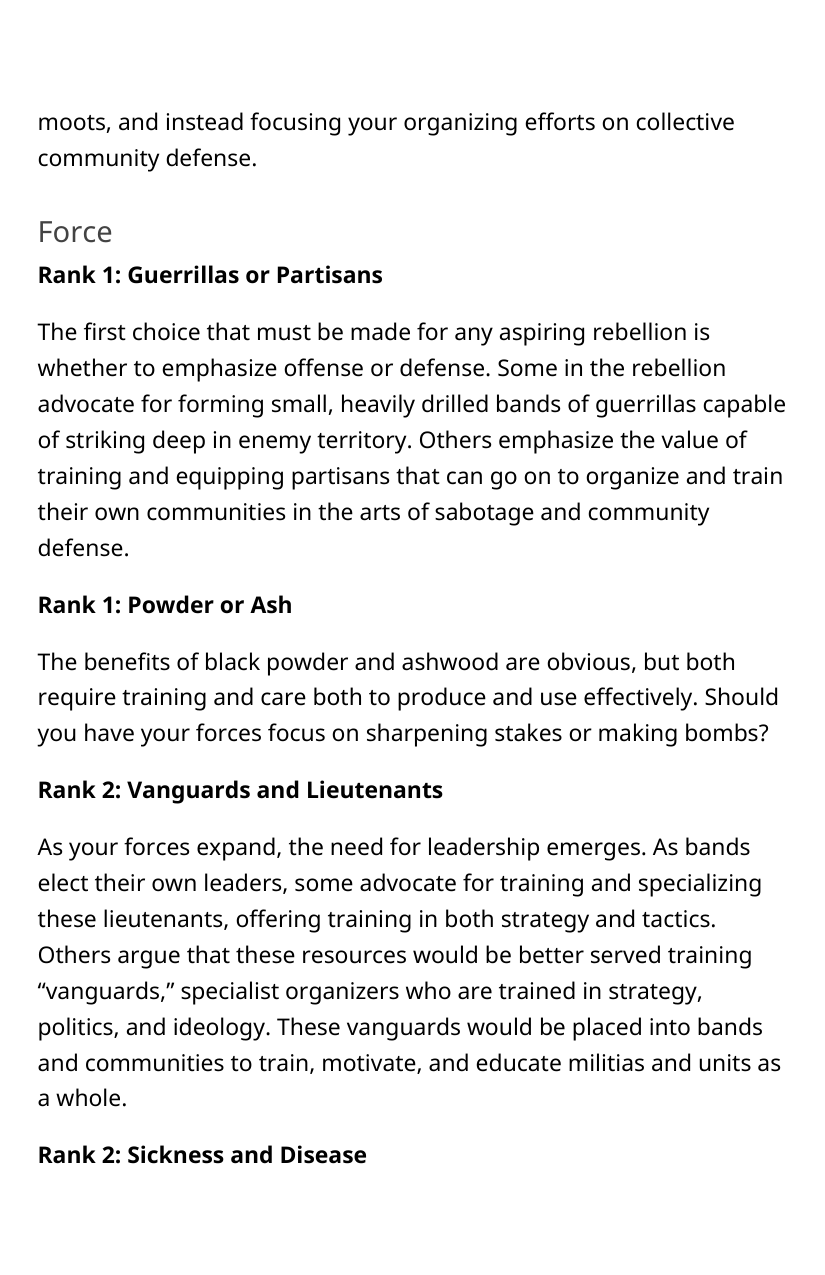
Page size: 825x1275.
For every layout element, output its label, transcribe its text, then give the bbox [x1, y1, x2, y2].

subtitle Force [37, 211, 787, 251]
text The benefits of black powder and ashwood are obvious, but both require training and care both to produce and use effectively. Should you have your forces focus on sharpening stakes or making bombs? [37, 645, 787, 748]
text The first choice that must be made for any aspiring rebellion is whether to emphasize offense or defense. Some in the rebellion advocate for forming small, heavily drilled bands of guerrillas capable of striking deep in enemy territory. Others emphasize the value of training and equipping partisans that can go on to organize and train their own communities in the arts of sabotage and community defense. [37, 316, 787, 563]
text Rank 1: Guerrillas or Partisans [37, 259, 787, 291]
text Rank 1: Powder or Ash [37, 589, 787, 620]
text Rank 2: Sickness and Disease [37, 1139, 787, 1170]
text moots, and instead focusing your organizing efforts on collective community defense. [37, 106, 787, 173]
text As your forces expand, the need for leadership emerges. As bands elect their own leaders, some advocate for training and specializing these lieutenants, offering training in both strategy and tactics. Others argue that these resources would be better served training “vanguards,” specialist organizers who are trained in strategy, politics, and ideology. These vanguards would be placed into bands and communities to train, motivate, and educate militias and units as a whole. [37, 831, 787, 1114]
text Rank 2: Vanguards and Lieutenants [37, 774, 787, 805]
